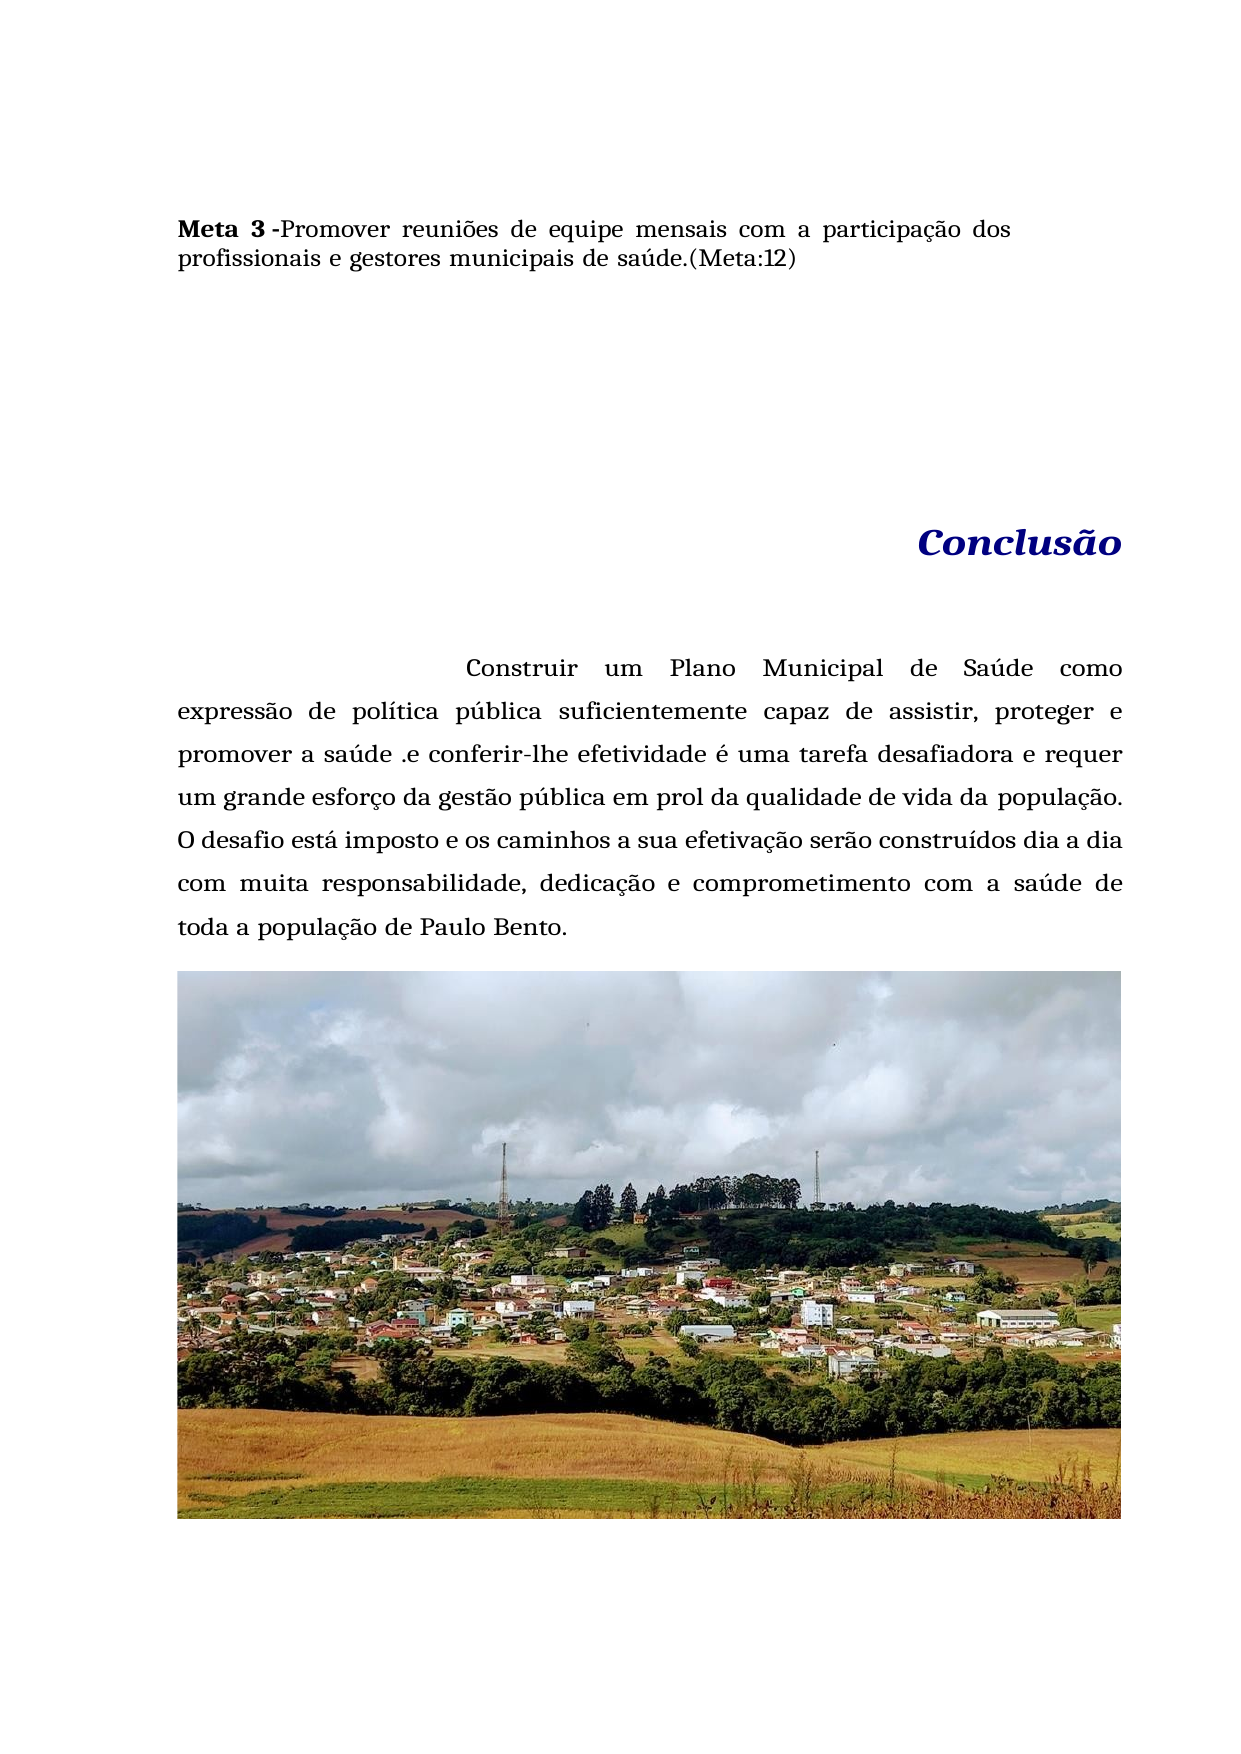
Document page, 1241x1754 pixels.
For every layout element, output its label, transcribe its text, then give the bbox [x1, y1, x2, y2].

picture [177, 971, 1121, 1519]
text Meta 3 -Promover reuniões de equipe mensais com a participação dos profissionais e gestores municipais de saúde.(Meta:12) [177, 215, 1123, 272]
text Conclusão [21, 521, 1122, 564]
text Construir um Plano Municipal de Saúde como expressão de política pública suficientemente capaz de assistir, proteger e promover a saúde .e conferir-lhe efetividade é uma tarefa desafiadora e requer um grande esforço da gestão pública em prol da qualidade de vida da população. O desafio está imposto e os caminhos a sua efetivação serão construídos dia a dia com muita responsabilidade, dedicação e comprometimento com a saúde de toda a população de Paulo Bento. [177, 654, 1123, 941]
